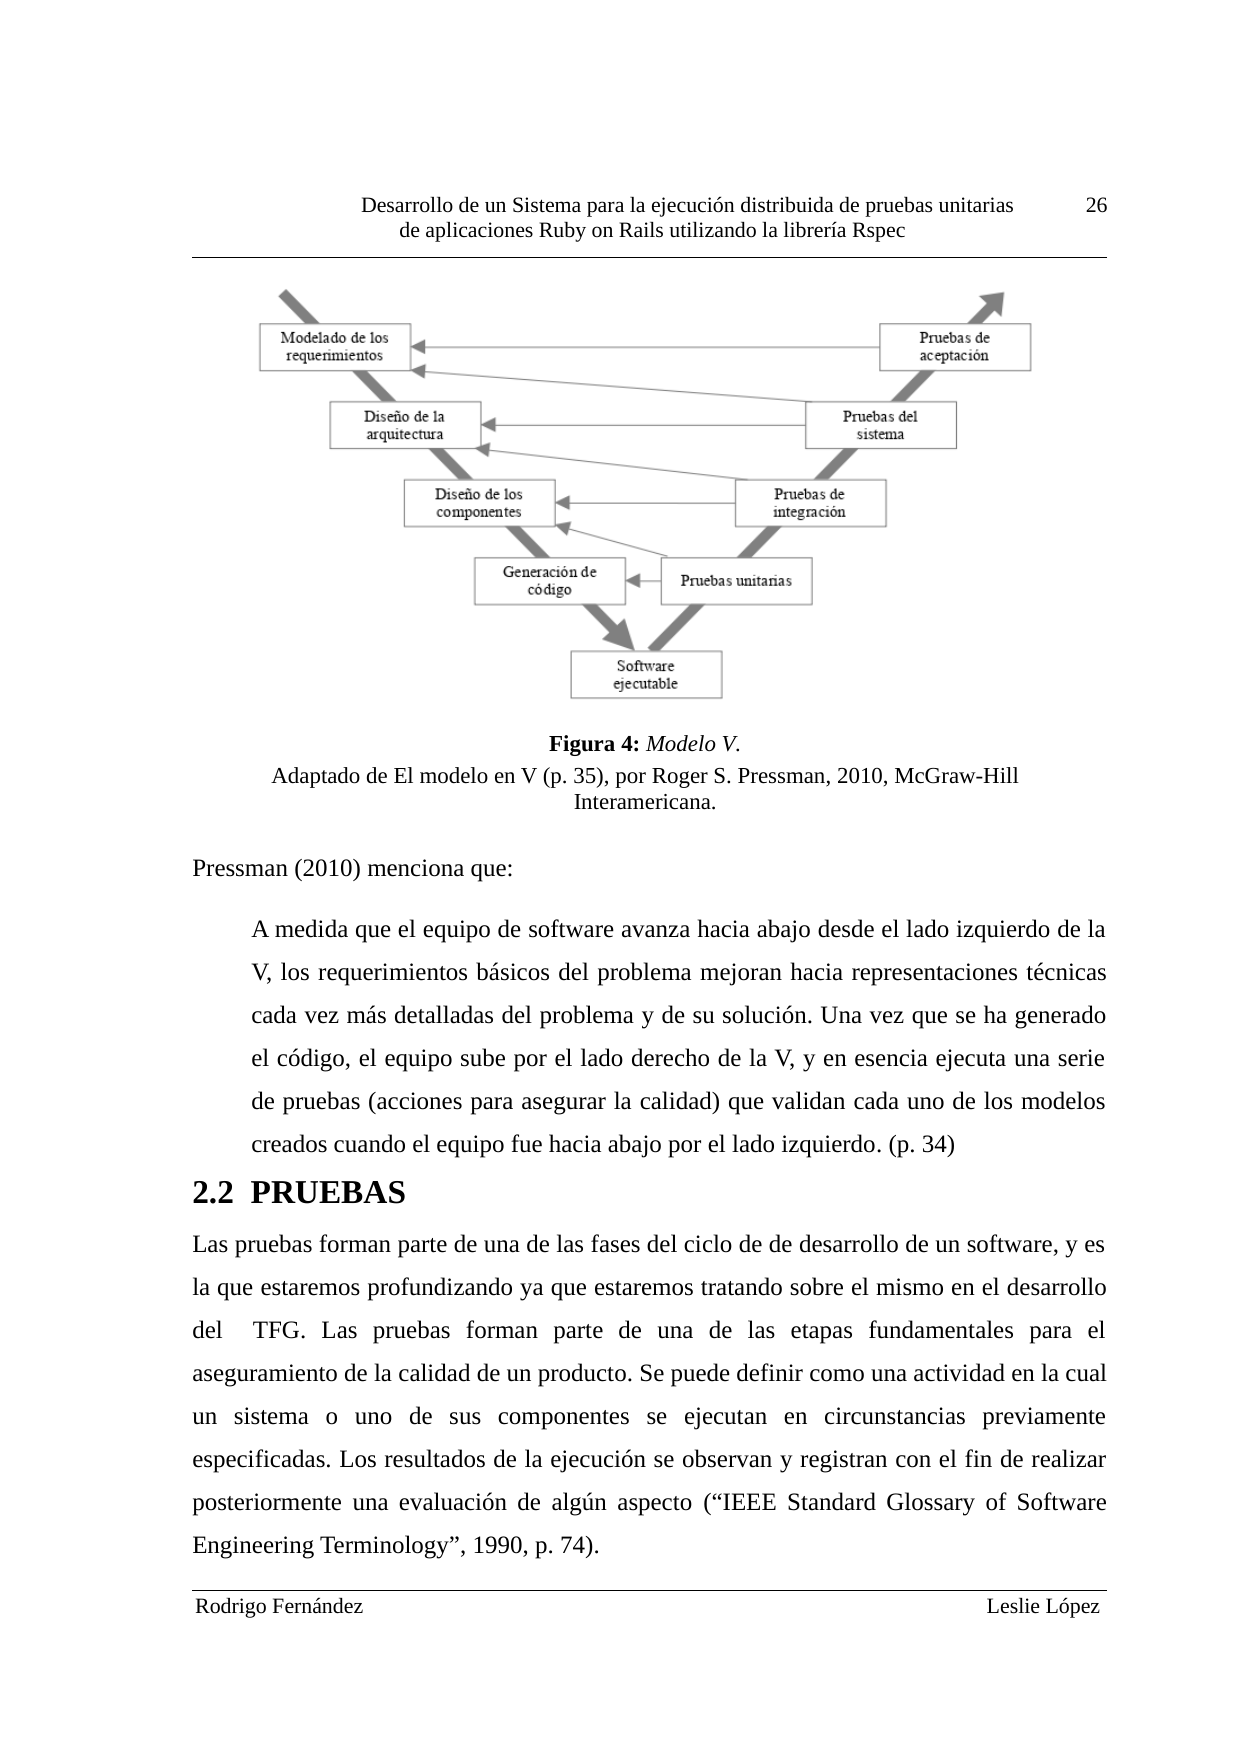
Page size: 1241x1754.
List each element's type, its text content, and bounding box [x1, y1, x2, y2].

subtitle Pruebas [192, 1173, 1107, 1211]
text Adaptado de El modelo en V (p. 35), por Roger S. Pressman, 2010, McGraw-Hill Interamericana. [257, 762, 1033, 814]
text A medida que el equipo de software avanza hacia abajo desde el lado izquierdo de la V, los requerimientos básicos del problema mejoran hacia representaciones técnicas cada vez más detalladas del problema y de su solución. Una vez que se ha generado el código, el equipo sube por el lado derecho de la V, y en esencia ejecuta una serie de pruebas (acciones para asegurar la calidad) que validan cada uno de los modelos creados cuando el equipo fue hacia abajo por el lado izquierdo. (p. 34) [251, 914, 1107, 1158]
text Pressman (2010)⁠ menciona que: [192, 853, 1107, 882]
text Las pruebas forman parte de una de las fases del ciclo de de desarrollo de un software, y es la que estaremos profundizando ya que estaremos tratando sobre el mismo en el desarrollo del TFG. Las pruebas forman parte de una de las etapas fundamentales para el aseguramiento de la calidad de un producto. Se puede definir como una actividad en la cual un sistema o uno de sus componentes se ejecutan en circunstancias previamente especificadas. Los resultados de la ejecución se observan y registran con el fin de realizar posteriormente una evaluación de algún aspecto (“IEEE Standard Glossary of Software Engineering Terminology”, 1990, p. 74). [192, 1229, 1107, 1559]
text Figura 4: Modelo V. [257, 729, 1033, 756]
picture [254, 286, 1036, 704]
